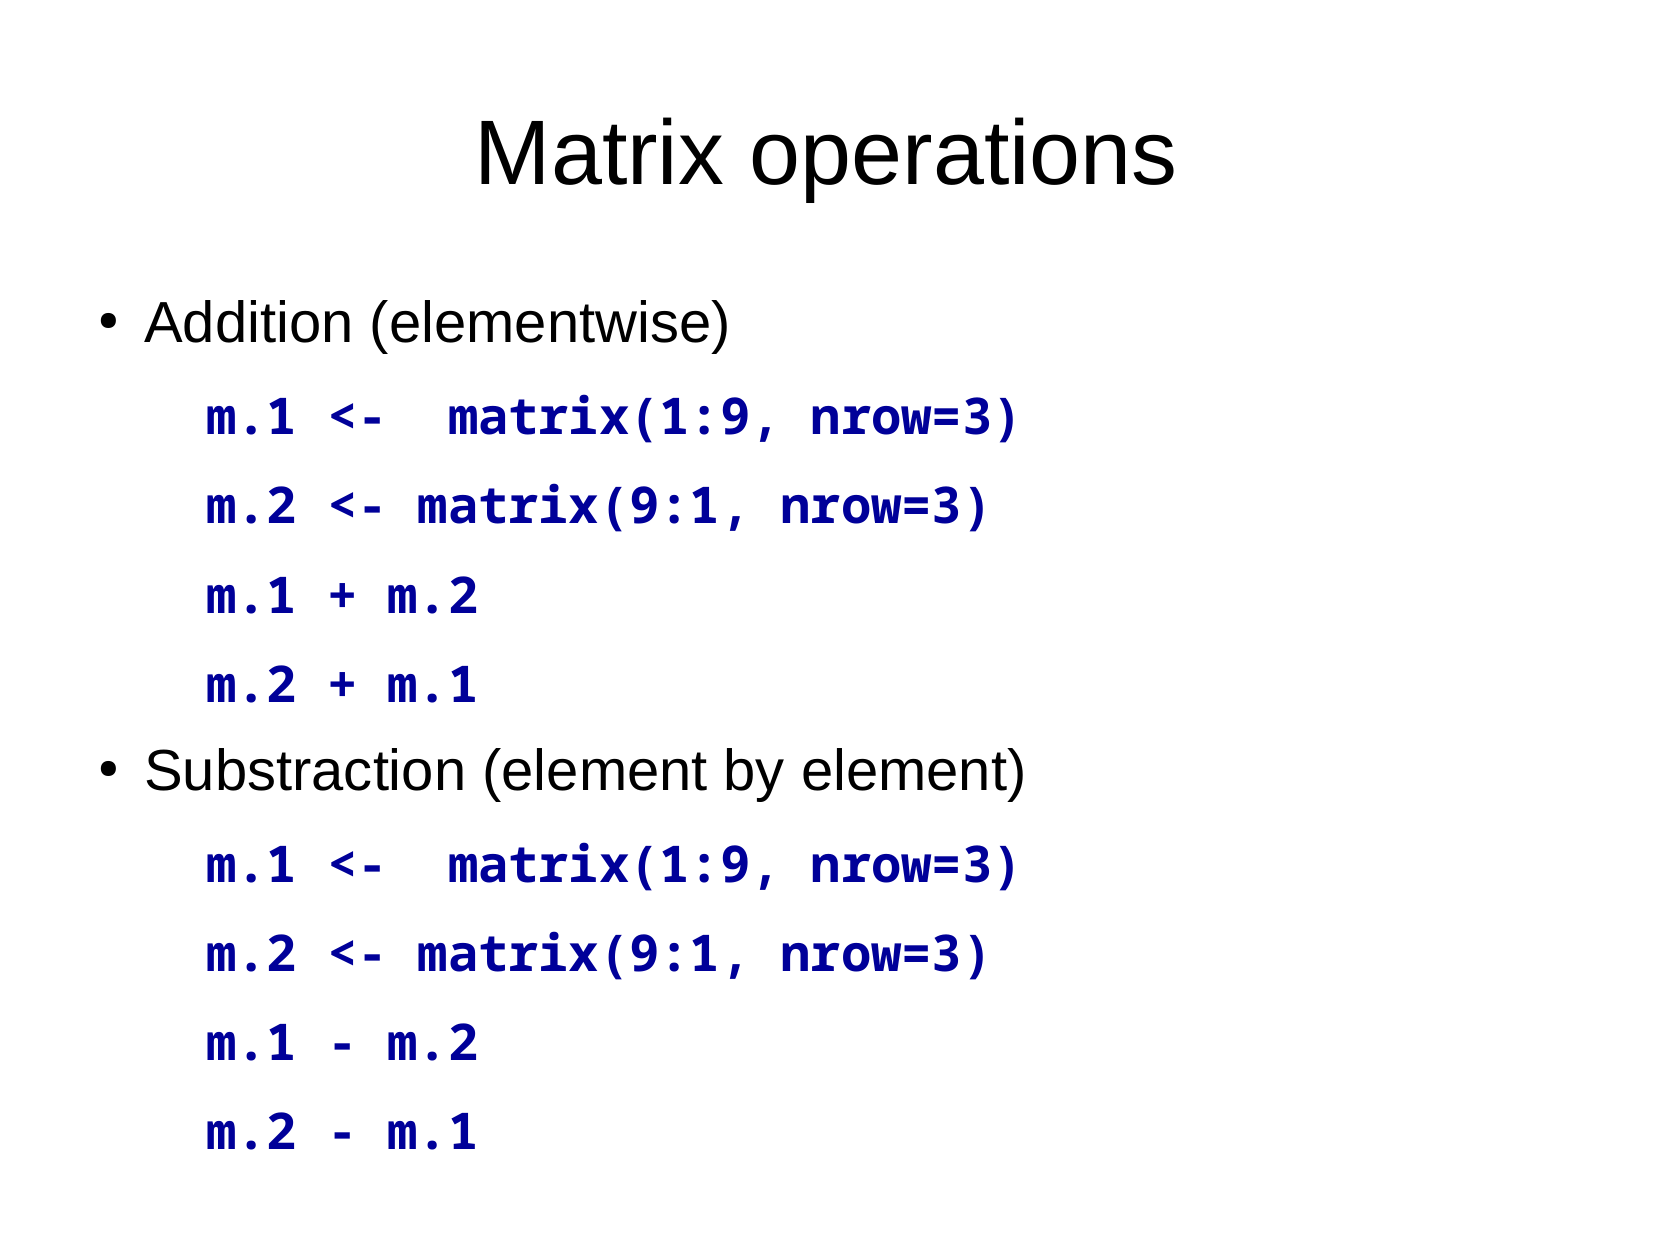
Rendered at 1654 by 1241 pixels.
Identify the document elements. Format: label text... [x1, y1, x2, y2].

title Matrix operations [82, 49, 1571, 257]
list Addition (elementwise) m.1 <- matrix(1:9, nrow=3) m.2 <- matrix(9:1, nrow=3) m.1 + m.2 m.2 + m.1 Substraction (element by element) m.1 <- matrix(1:9, nrow=3) m.2 <- matrix(9:1, nrow=3) m.1 - m.2 m.2 - m.1 [82, 290, 1571, 1170]
